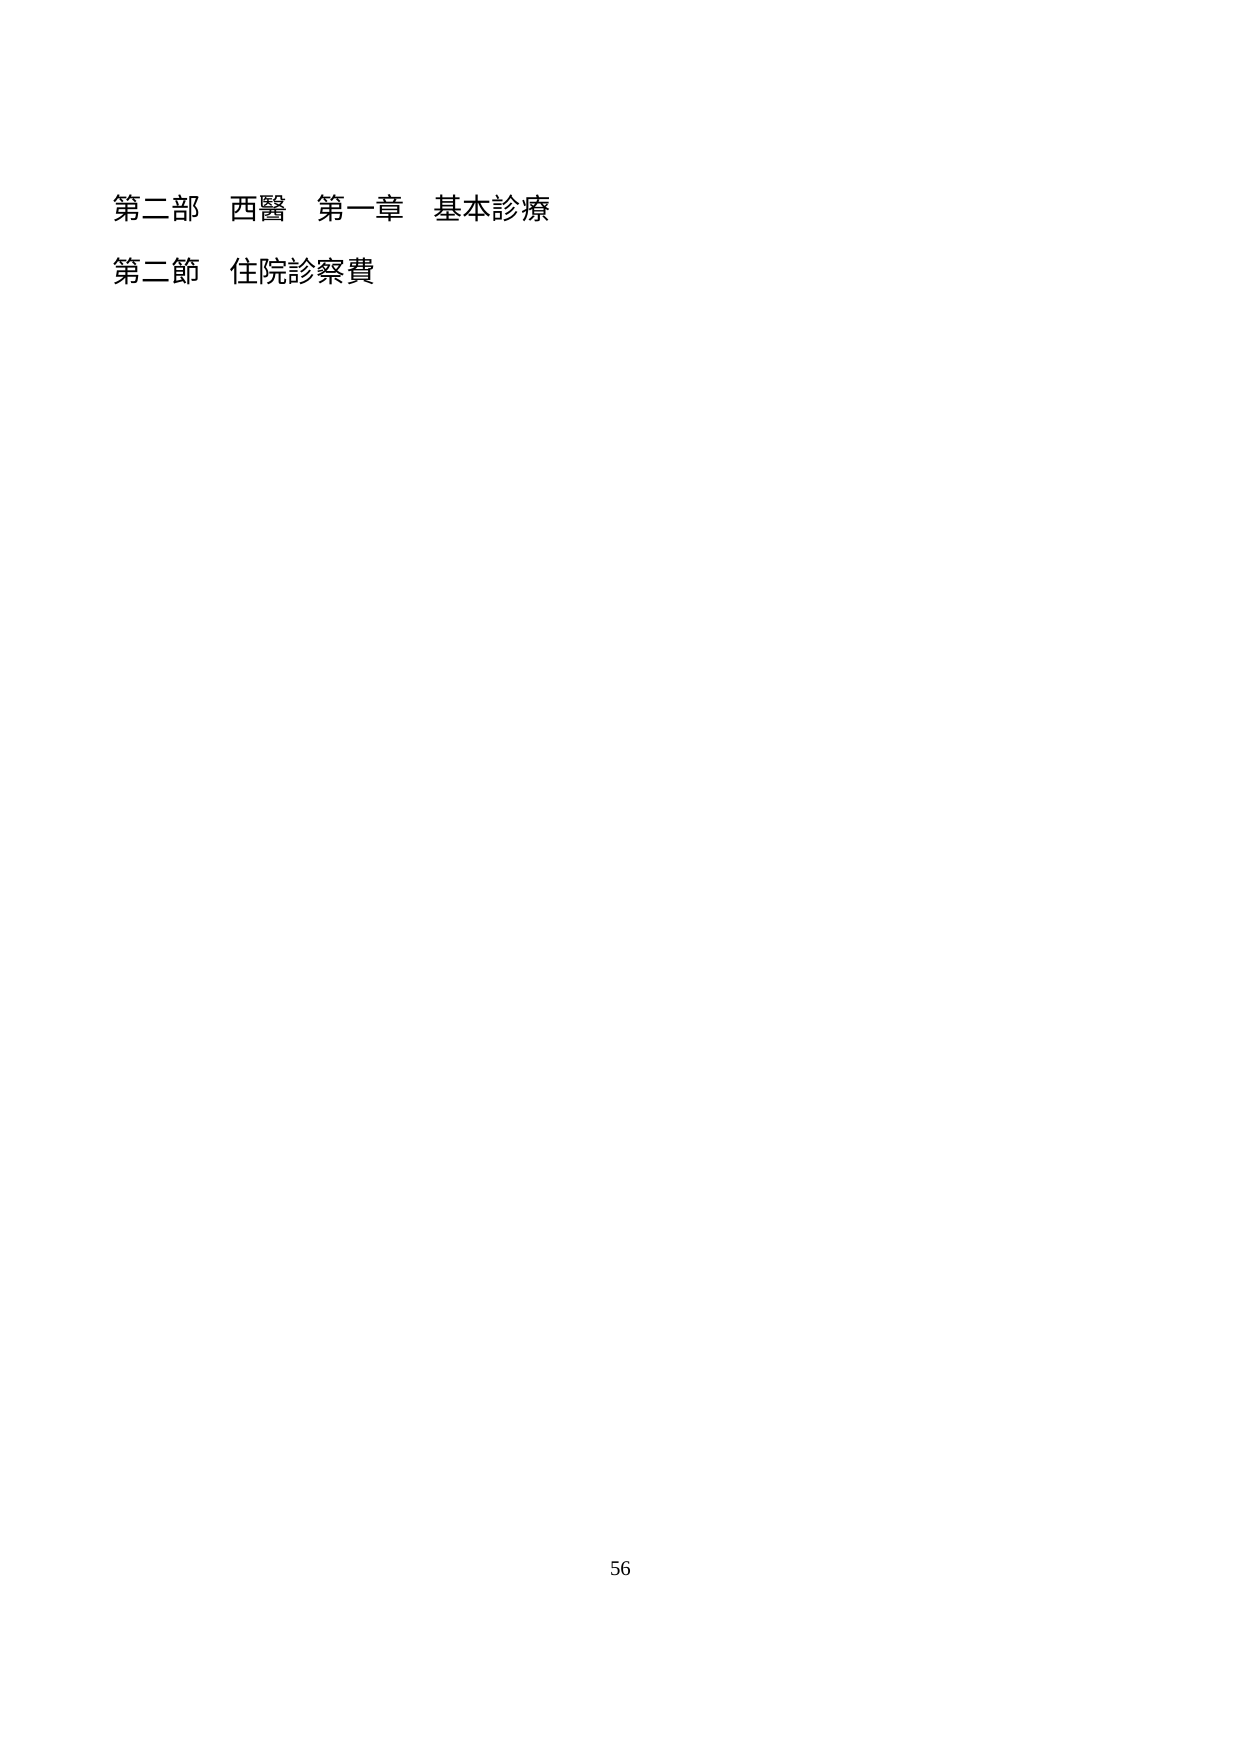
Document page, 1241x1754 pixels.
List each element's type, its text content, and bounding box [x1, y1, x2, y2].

text 第二部 西醫 第一章 基本診療 [112, 165, 1128, 228]
text 第二節 住院診察費 [112, 228, 1128, 290]
